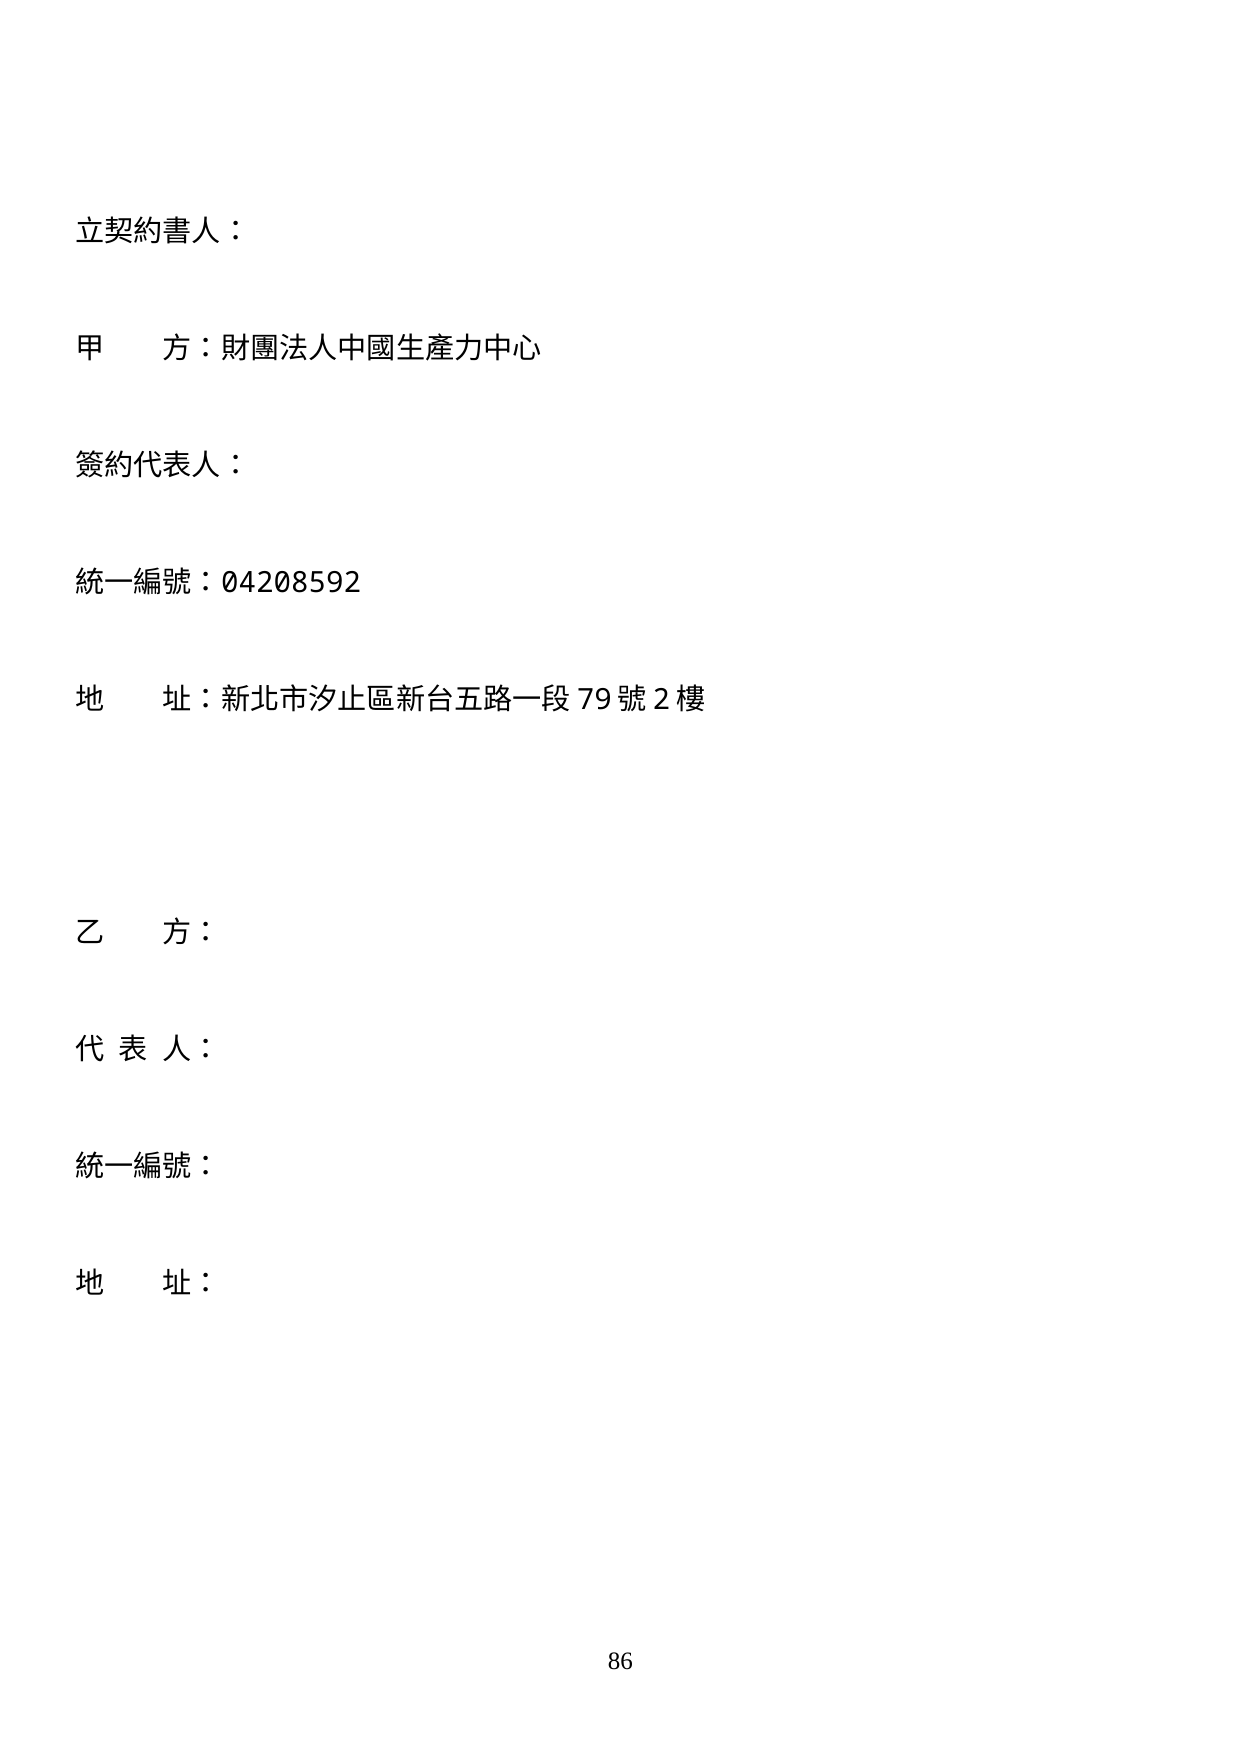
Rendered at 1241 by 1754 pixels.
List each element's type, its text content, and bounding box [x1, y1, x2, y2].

text 乙 方： [75, 888, 1165, 950]
text 代 表 人： [75, 1005, 1165, 1067]
text 地 址：新北市汐止區新台五路一段79號2樓 [75, 655, 1165, 718]
text 甲 方：財團法人中國生產力中心 [75, 304, 1165, 367]
text 簽約代表人： [75, 421, 1165, 484]
text 統一編號：04208592 [75, 538, 1165, 601]
text 立契約書人： [75, 187, 1165, 250]
text 統一編號： [75, 1122, 1165, 1184]
text 地 址： [75, 1239, 1165, 1301]
